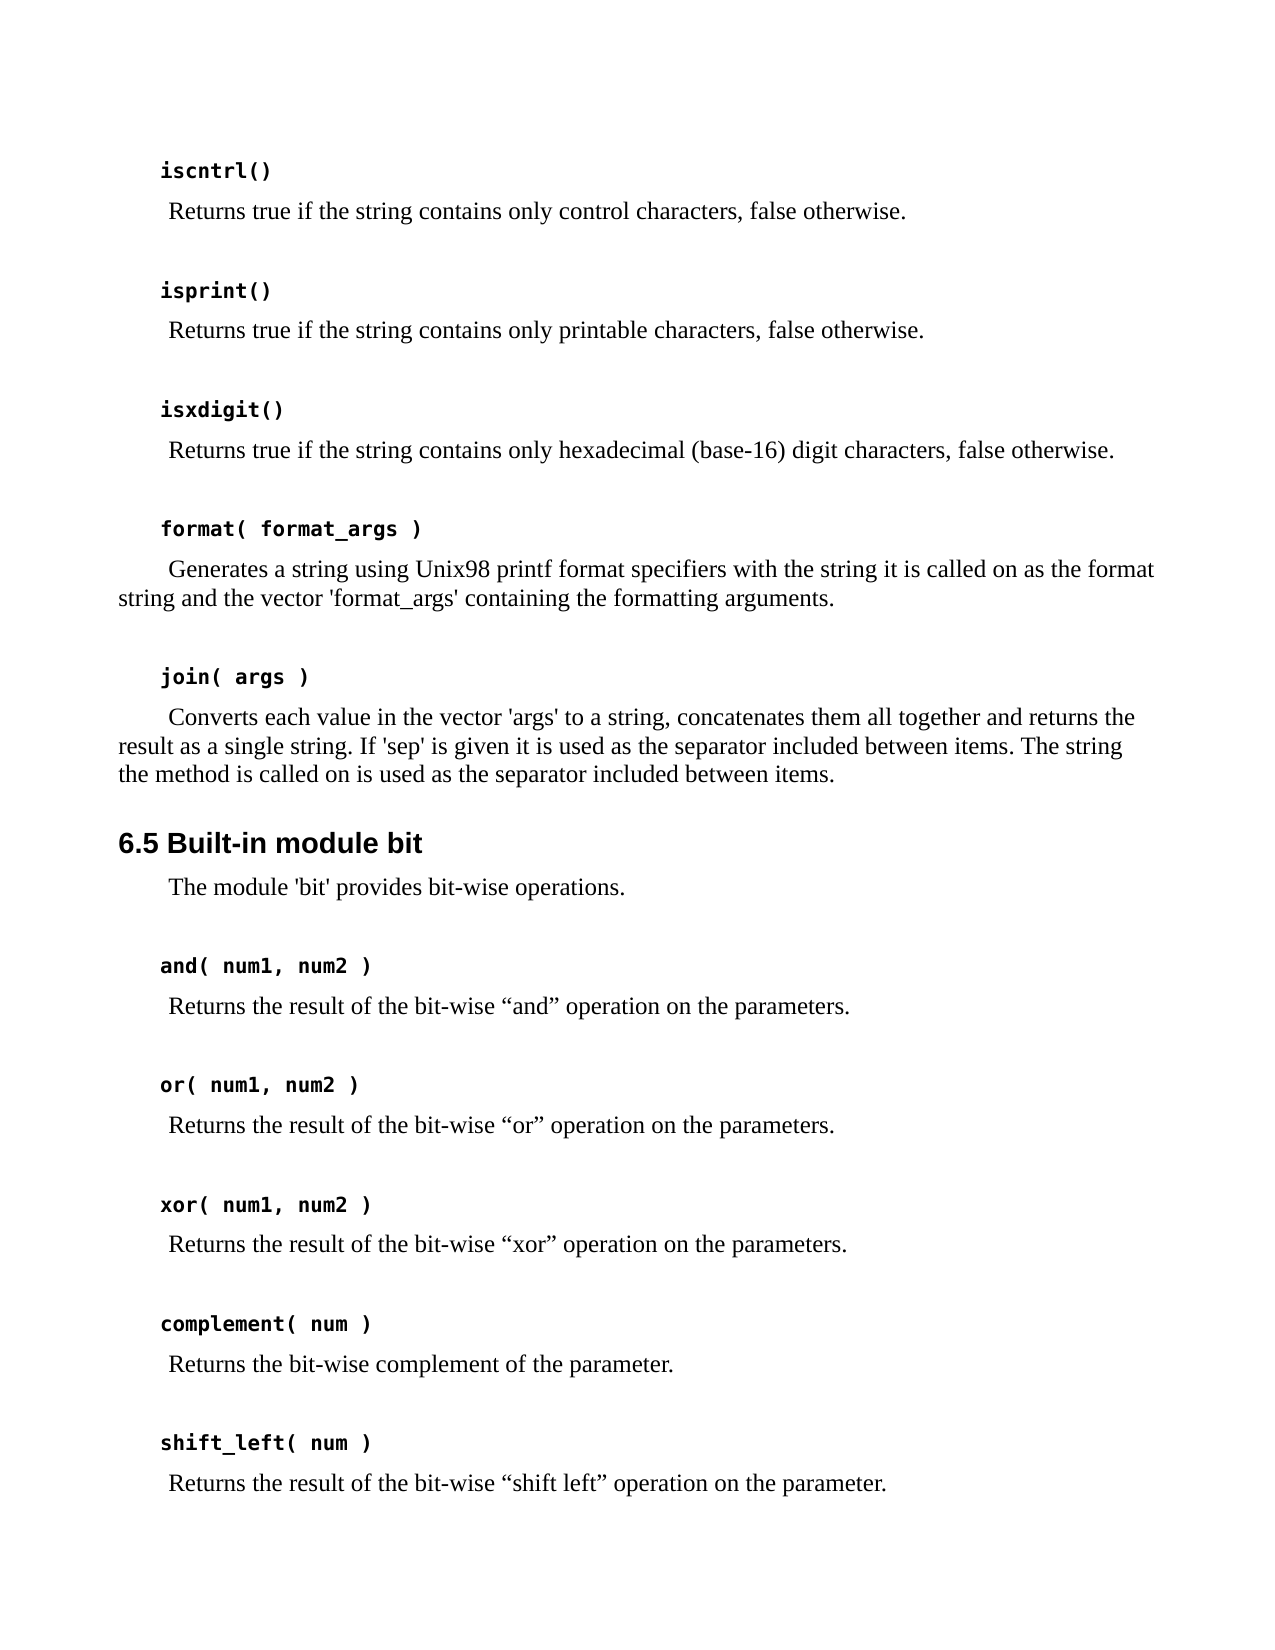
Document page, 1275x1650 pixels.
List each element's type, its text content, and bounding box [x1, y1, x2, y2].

text and( num1, num2 ) [118, 954, 1157, 978]
text xor( num1, num2 ) [118, 1193, 1157, 1217]
text iscntrl() [118, 159, 1157, 184]
text Returns the result of the bit-wise “shift left” operation on the parameter. [118, 1468, 1157, 1497]
text join( args ) [118, 665, 1157, 689]
text Returns true if the string contains only control characters, false otherwise. [118, 196, 1157, 225]
text shift_left( num ) [118, 1431, 1157, 1456]
text Returns true if the string contains only hexadecimal (base-16) digit characters, false otherwise. [118, 435, 1157, 463]
text format( format_args ) [118, 517, 1157, 541]
text Returns true if the string contains only printable characters, false otherwise. [118, 315, 1157, 344]
text isprint() [118, 279, 1157, 303]
text The module 'bit' provides bit-wise operations. [118, 872, 1157, 901]
text Returns the result of the bit-wise “or” operation on the parameters. [118, 1110, 1157, 1139]
text Returns the bit-wise complement of the parameter. [118, 1349, 1157, 1378]
text Generates a string using Unix98 printf format specifiers with the string it is called on as the format string and the vector 'format_args' containing the formatting arguments. [118, 554, 1157, 611]
text isxdigit() [118, 398, 1157, 422]
subtitle 6.5 Built-in module bit [118, 826, 1157, 859]
text Returns the result of the bit-wise “and” operation on the parameters. [118, 991, 1157, 1020]
text Converts each value in the vector 'args' to a string, concatenates them all together and returns the result as a single string. If 'sep' is given it is used as the separator included between items. The string the method is called on is used as the separator included between items. [118, 702, 1157, 788]
text complement( num ) [118, 1312, 1157, 1336]
text or( num1, num2 ) [118, 1073, 1157, 1098]
text Returns the result of the bit-wise “xor” operation on the parameters. [118, 1229, 1157, 1258]
